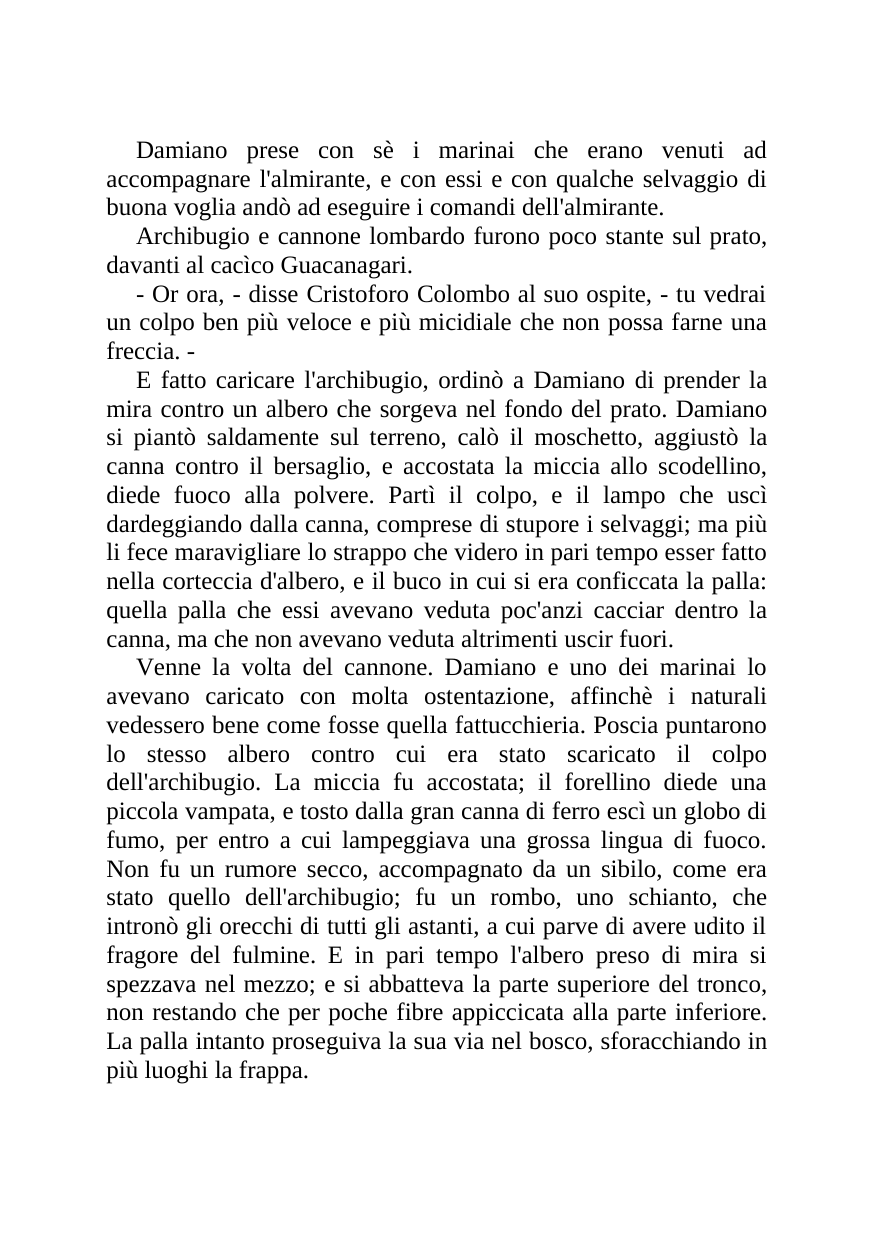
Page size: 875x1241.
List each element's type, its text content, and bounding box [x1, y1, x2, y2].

text Archibugio e cannone lombardo furono poco stante sul prato, davanti al cacìco Guacanagari. [106, 221, 768, 279]
text E fatto caricare l'archibugio, ordinò a Damiano di prender la mira contro un albero che sorgeva nel fondo del prato. Damiano si piantò saldamente sul terreno, calò il moschetto, aggiustò la canna contro il bersaglio, e accostata la miccia allo scodellino, diede fuoco alla polvere. Partì il colpo, e il lampo che uscì dardeggiando dalla canna, comprese di stupore i selvaggi; ma più li fece maravigliare lo strappo che videro in pari tempo esser fatto nella corteccia d'albero, e il buco in cui si era conficcata la palla: quella palla che essi avevano veduta poc'anzi cacciar dentro la canna, ma che non avevano veduta altrimenti uscir fuori. [106, 365, 768, 652]
text Damiano prese con sè i marinai che erano venuti ad accompagnare l'almirante, e con essi e con qualche selvaggio di buona voglia andò ad eseguire i comandi dell'almirante. [106, 135, 768, 221]
text Venne la volta del cannone. Damiano e uno dei marinai lo avevano caricato con molta ostentazione, affinchè i naturali vedessero bene come fosse quella fattucchieria. Poscia puntarono lo stesso albero contro cui era stato scaricato il colpo dell'archibugio. La miccia fu accostata; il forellino diede una piccola vampata, e tosto dalla gran canna di ferro escì un globo di fumo, per entro a cui lampeggiava una grossa lingua di fuoco. Non fu un rumore secco, accompagnato da un sibilo, come era stato quello dell'archibugio; fu un rombo, uno schianto, che intronò gli orecchi di tutti gli astanti, a cui parve di avere udito il fragore del fulmine. E in pari tempo l'albero preso di mira si spezzava nel mezzo; e si abbatteva la parte superiore del tronco, non restando che per poche fibre appiccicata alla parte inferiore. La palla intanto proseguiva la sua via nel bosco, sforacchiando in più luoghi la frappa. [106, 652, 768, 1084]
text - Or ora, - disse Cristoforo Colombo al suo ospite, - tu vedrai un colpo ben più veloce e più micidiale che non possa farne una freccia. - [106, 279, 768, 365]
